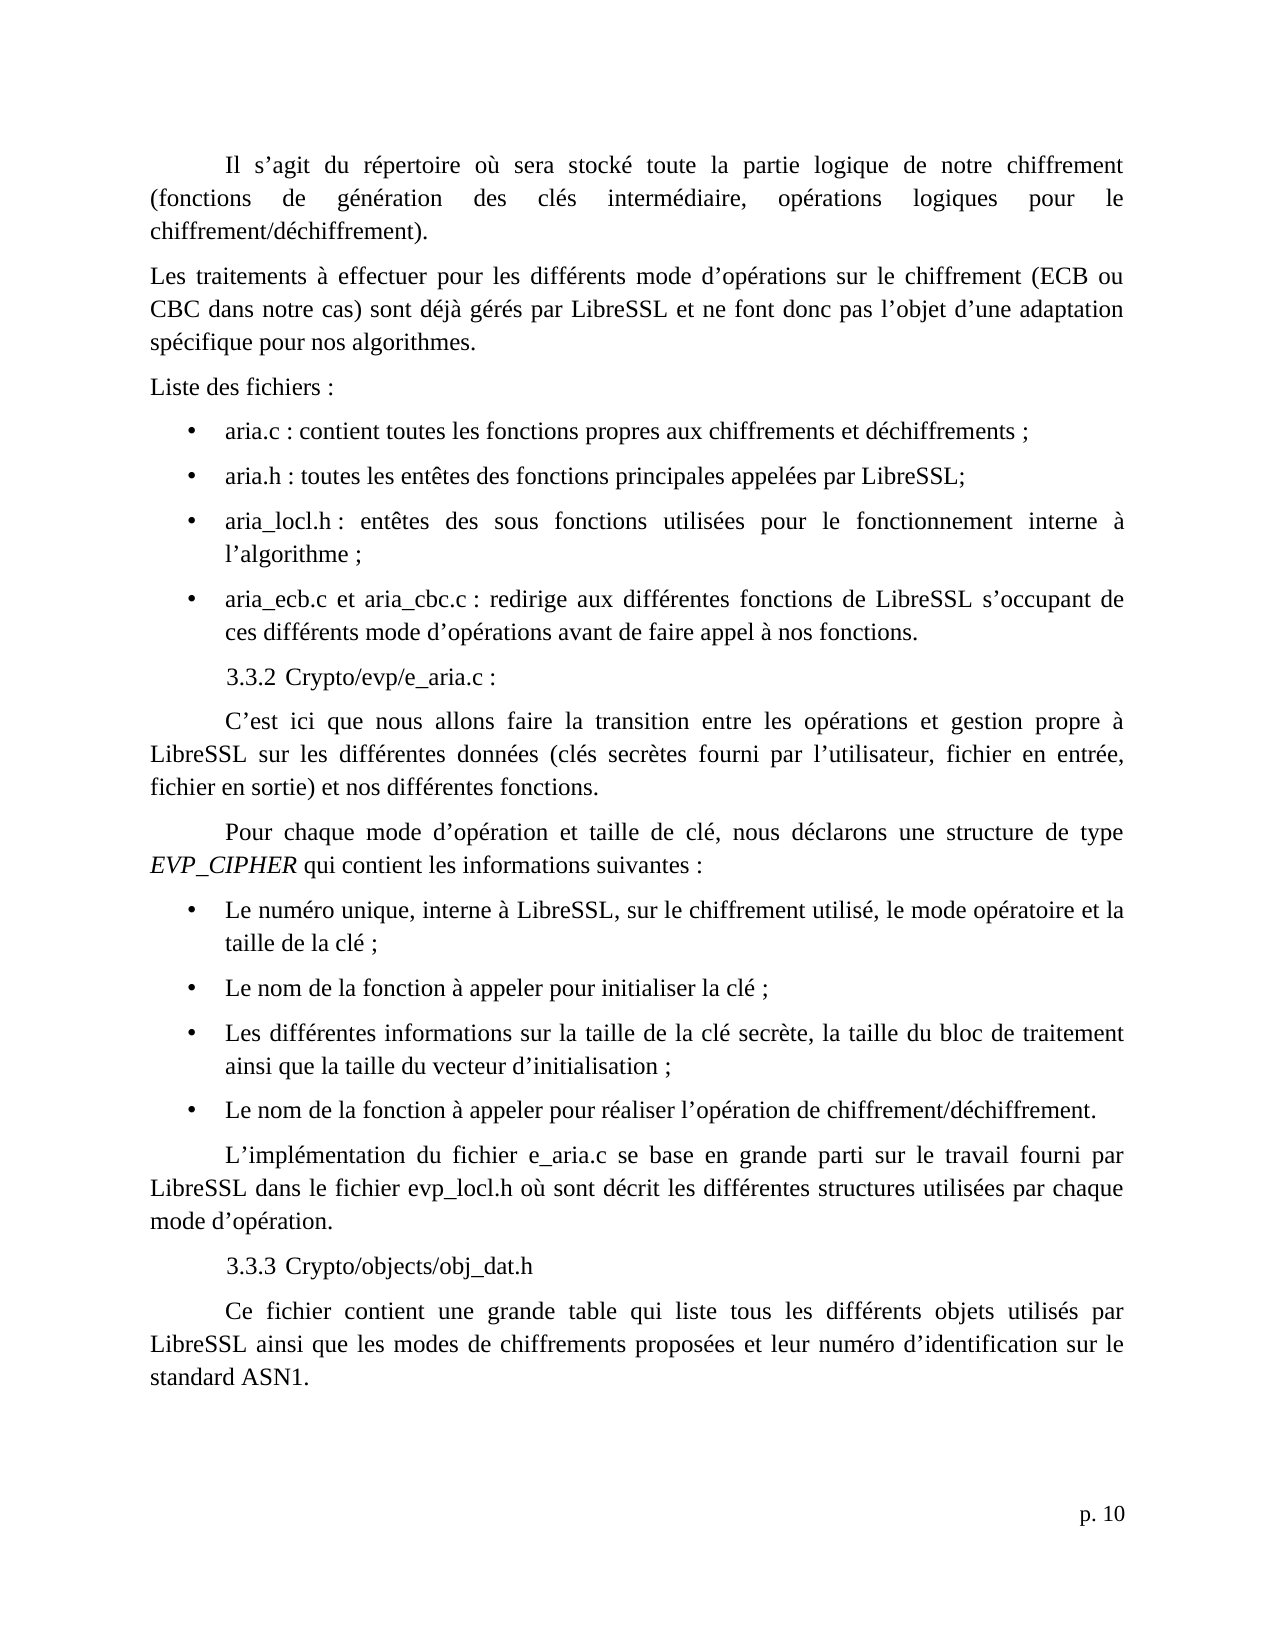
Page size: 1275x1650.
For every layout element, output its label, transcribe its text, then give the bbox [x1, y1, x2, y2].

subtitle Crypto/objects/obj_dat.h [150, 1251, 1125, 1280]
text L’implémentation du fichier e_aria.c se base en grande parti sur le travail fourni par LibreSSL dans le fichier evp_locl.h où sont décrit les différentes structures utilisées par chaque mode d’opération. [150, 1140, 1125, 1235]
list Le nom de la fonction à appeler pour réaliser l’opération de chiffrement/déchiffrement. [187, 1096, 1125, 1124]
list aria.h : toutes les entêtes des fonctions principales appelées par LibreSSL; [187, 461, 1125, 490]
text Il s’agit du répertoire où sera stocké toute la partie logique de notre chiffrement (fonctions de génération des clés intermédiaire, opérations logiques pour le chiffrement/déchiffrement). [150, 150, 1125, 245]
text C’est ici que nous allons faire la transition entre les opérations et gestion propre à LibreSSL sur les différentes données (clés secrètes fourni par l’utilisateur, fichier en entrée, fichier en sortie) et nos différentes fonctions. [150, 706, 1125, 801]
list aria_locl.h : entêtes des sous fonctions utilisées pour le fonctionnement interne à l’algorithme ; [187, 506, 1125, 568]
list Le numéro unique, interne à LibreSSL, sur le chiffrement utilisé, le mode opératoire et la taille de la clé ; [187, 895, 1125, 957]
subtitle Crypto/evp/e_aria.c : [150, 662, 1125, 690]
list aria_ecb.c et aria_cbc.c : redirige aux différentes fonctions de LibreSSL s’occupant de ces différents mode d’opérations avant de faire appel à nos fonctions. [187, 584, 1125, 646]
text Ce fichier contient une grande table qui liste tous les différents objets utilisés par LibreSSL ainsi que les modes de chiffrements proposées et leur numéro d’identification sur le standard ASN1. [150, 1296, 1125, 1391]
list aria.c : contient toutes les fonctions propres aux chiffrements et déchiffrements ; [187, 416, 1125, 445]
text Liste des fichiers : [150, 372, 1125, 400]
list Les différentes informations sur la taille de la clé secrète, la taille du bloc de traitement ainsi que la taille du vecteur d’initialisation ; [187, 1018, 1125, 1079]
text Pour chaque mode d’opération et taille de clé, nous déclarons une structure de type EVP_CIPHER qui contient les informations suivantes : [150, 817, 1125, 879]
text Les traitements à effectuer pour les différents mode d’opérations sur le chiffrement (ECB ou CBC dans notre cas) sont déjà gérés par LibreSSL et ne font donc pas l’objet d’une adaptation spécifique pour nos algorithmes. [150, 261, 1125, 356]
list Le nom de la fonction à appeler pour initialiser la clé ; [187, 973, 1125, 1002]
